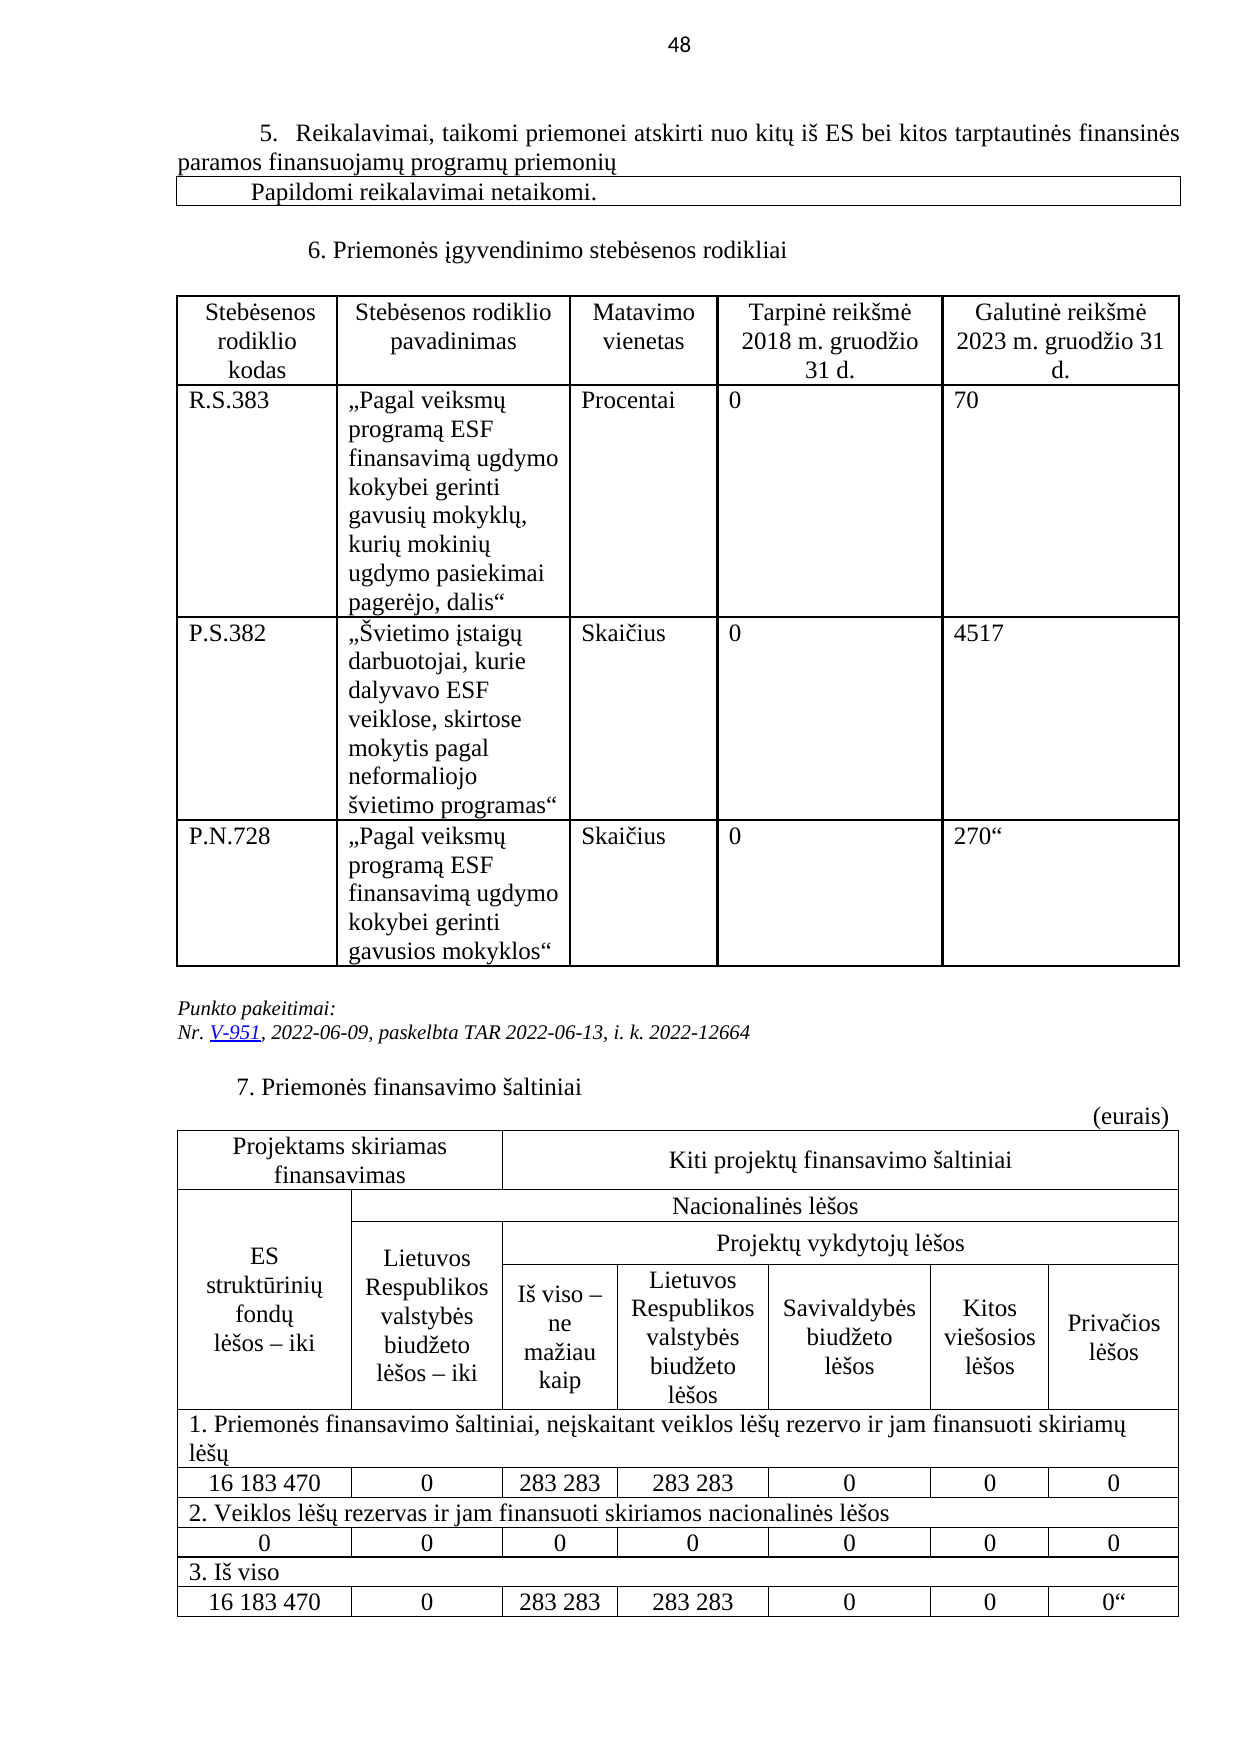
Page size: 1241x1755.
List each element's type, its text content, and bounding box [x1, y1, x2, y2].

table_cell 0 [931, 1468, 1048, 1497]
table_cell 0 [931, 1528, 1048, 1556]
table_cell 0 [719, 618, 941, 819]
table_cell 0 [719, 386, 941, 616]
table_cell 0 [352, 1587, 502, 1616]
table_cell 0 [352, 1468, 502, 1497]
table_cell 283 283 [618, 1587, 768, 1616]
table_cell 0“ [1049, 1587, 1178, 1616]
table_cell 16 183 470 [178, 1587, 351, 1616]
table_cell 0 [931, 1587, 1048, 1616]
table_cell Skaičius [571, 821, 716, 965]
table_cell 0 [618, 1528, 768, 1556]
table_header Tarpinė reikšmė 2018 m. gruodžio 31 d. [719, 297, 941, 383]
table_cell 283 283 [503, 1468, 617, 1497]
table_cell Privačios lėšos [1049, 1265, 1178, 1408]
table_cell Procentai [571, 386, 716, 616]
table_cell 0 [1049, 1528, 1178, 1556]
table_cell 1. Priemonės finansavimo šaltiniai, neįskaitant veiklos lėšų rezervo ir jam finansuoti skiriamų lėšų [178, 1410, 1178, 1467]
table_cell Skaičius [571, 618, 716, 819]
table_header Projektams skiriamas finansavimas [178, 1131, 502, 1188]
table_cell 4517 [944, 618, 1178, 819]
table_header Galutinė reikšmė 2023 m. gruodžio 31 d. [944, 297, 1178, 383]
table_cell „Pagal veiksmų programą ESF finansavimą ugdymo kokybei gerinti gavusių mokyklų, kurių mokinių ugdymo pasiekimai pagerėjo, dalis“ [338, 386, 569, 616]
text Nr. V-951, 2022-06-09, paskelbta TAR 2022-06-13, i. k. 2022-12664 [177, 1019, 1181, 1044]
table_cell 0 [719, 821, 941, 965]
table_cell P.N.728 [178, 821, 336, 965]
text (eurais) [177, 1101, 1181, 1130]
table_cell 16 183 470 [178, 1468, 351, 1497]
table_cell „Pagal veiksmų programą ESF finansavimą ugdymo kokybei gerinti gavusios mokyklos“ [338, 821, 569, 965]
table_cell ES struktūrinių fondų lėšos – iki [178, 1190, 351, 1408]
table_cell Lietuvos Respublikos valstybės biudžeto lėšos [618, 1265, 768, 1408]
table_cell 0 [352, 1528, 502, 1556]
table_cell „Švietimo įstaigų darbuotojai, kurie dalyvavo ESF veiklose, skirtose mokytis pagal neformaliojo švietimo programas“ [338, 618, 569, 819]
table_cell 0 [769, 1528, 930, 1556]
table_cell Nacionalinės lėšos [352, 1190, 1178, 1221]
text Punkto pakeitimai: [177, 996, 1181, 1019]
table_cell 0 [178, 1528, 351, 1556]
text 5. Reikalavimai, taikomi priemonei atskirti nuo kitų iš ES bei kitos tarptautinės finansinės paramos finansuojamų programų priemonių [177, 118, 1181, 176]
table_header Stebėsenos rodiklio pavadinimas [338, 297, 569, 383]
text 6. Priemonės įgyvendinimo stebėsenos rodikliai [177, 235, 1181, 264]
table_cell 0 [1049, 1468, 1178, 1497]
table_header Kiti projektų finansavimo šaltiniai [503, 1131, 1178, 1188]
table_cell 0 [769, 1587, 930, 1616]
table_cell Projektų vykdytojų lėšos [503, 1222, 1178, 1264]
table_header Matavimo vienetas [571, 297, 716, 383]
table_header Stebėsenos rodiklio kodas [178, 297, 336, 383]
table_cell Iš viso – ne mažiau kaip [503, 1265, 617, 1408]
table_cell 0 [503, 1528, 617, 1556]
table_cell 2. Veiklos lėšų rezervas ir jam finansuoti skiriamos nacionalinės lėšos [178, 1498, 1178, 1527]
table_cell P.S.382 [178, 618, 336, 819]
table_cell Lietuvos Respublikos valstybės biudžeto lėšos – iki [352, 1222, 502, 1408]
table_cell Kitos viešosios lėšos [931, 1265, 1048, 1408]
table_cell 270“ [944, 821, 1178, 965]
table_cell 3. Iš viso [178, 1558, 1178, 1586]
table_cell 0 [769, 1468, 930, 1497]
table_cell Savivaldybės biudžeto lėšos [769, 1265, 930, 1408]
table_header Papildomi reikalavimai netaikomi. [177, 177, 1180, 205]
table_cell R.S.383 [178, 386, 336, 616]
text 7. Priemonės finansavimo šaltiniai [177, 1072, 1181, 1101]
table_cell 283 283 [618, 1468, 768, 1497]
table_cell 70 [944, 386, 1178, 616]
table_cell 283 283 [503, 1587, 617, 1616]
